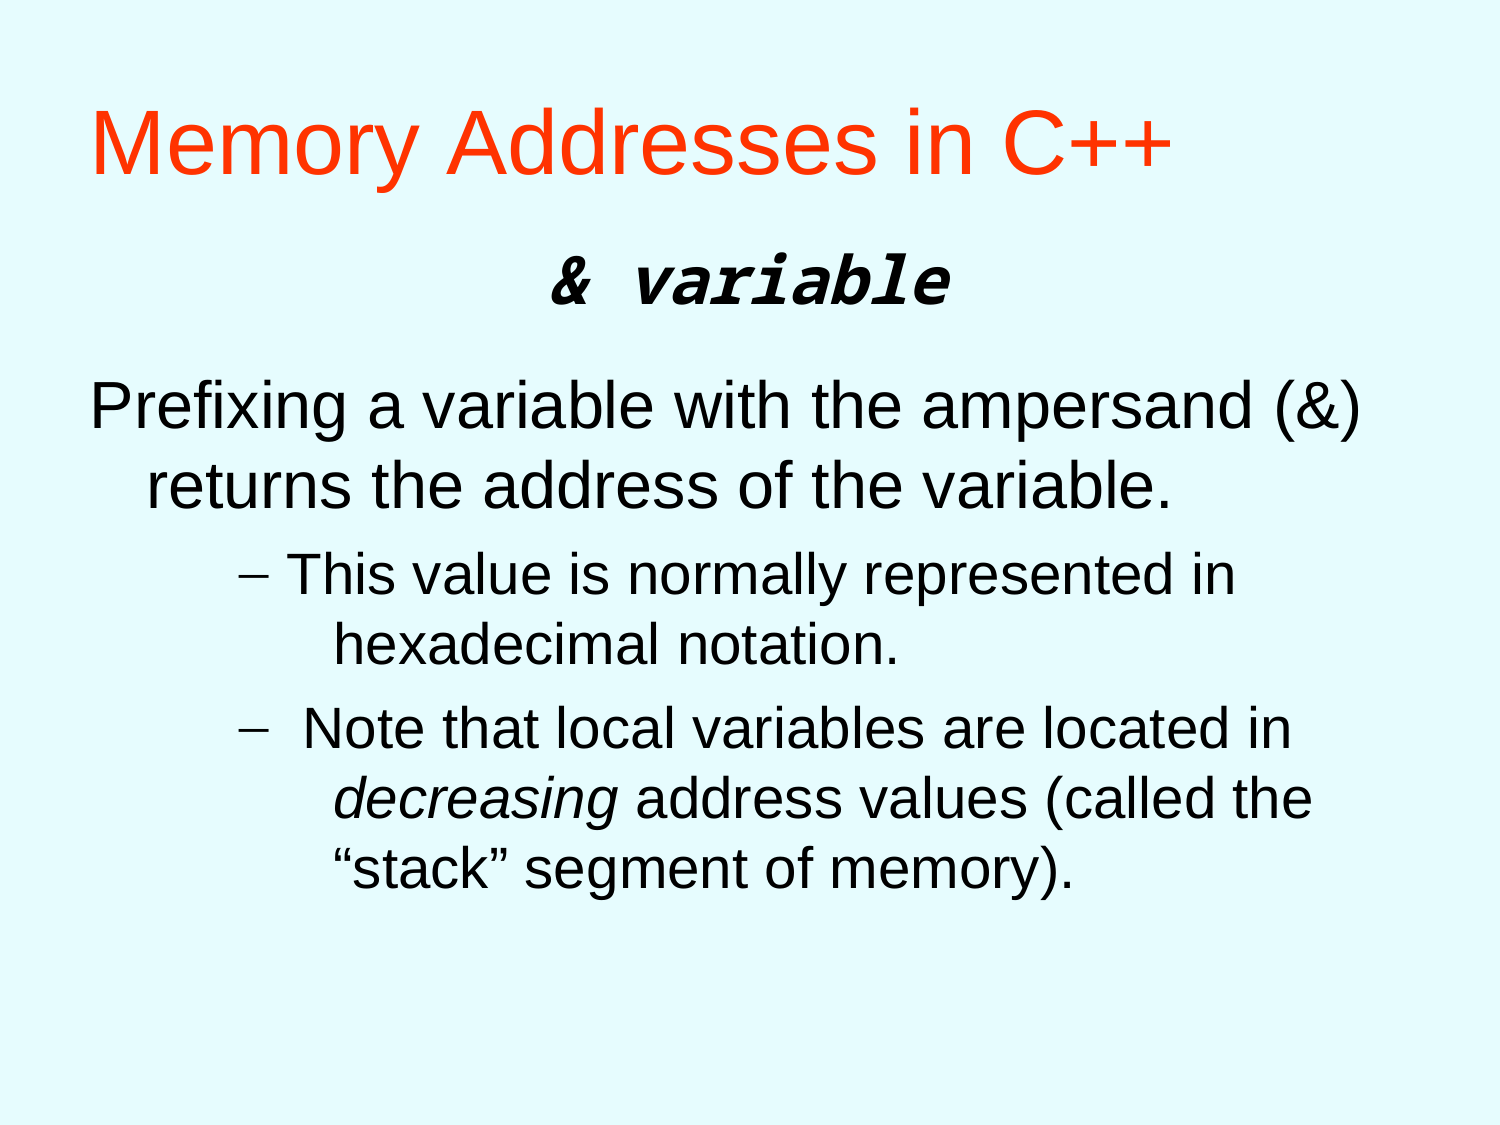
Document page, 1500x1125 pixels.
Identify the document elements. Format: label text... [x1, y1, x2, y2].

list Prefixing a variable with the ampersand (&) returns the address of the variable. This value is normally represented in hexadecimal notation. Note that local variables are located in decreasing address values (called the “stack” segment of memory). [75, 353, 1423, 965]
title Memory Addresses in C++ [75, 45, 1423, 231]
text_box & variable [532, 230, 968, 342]
